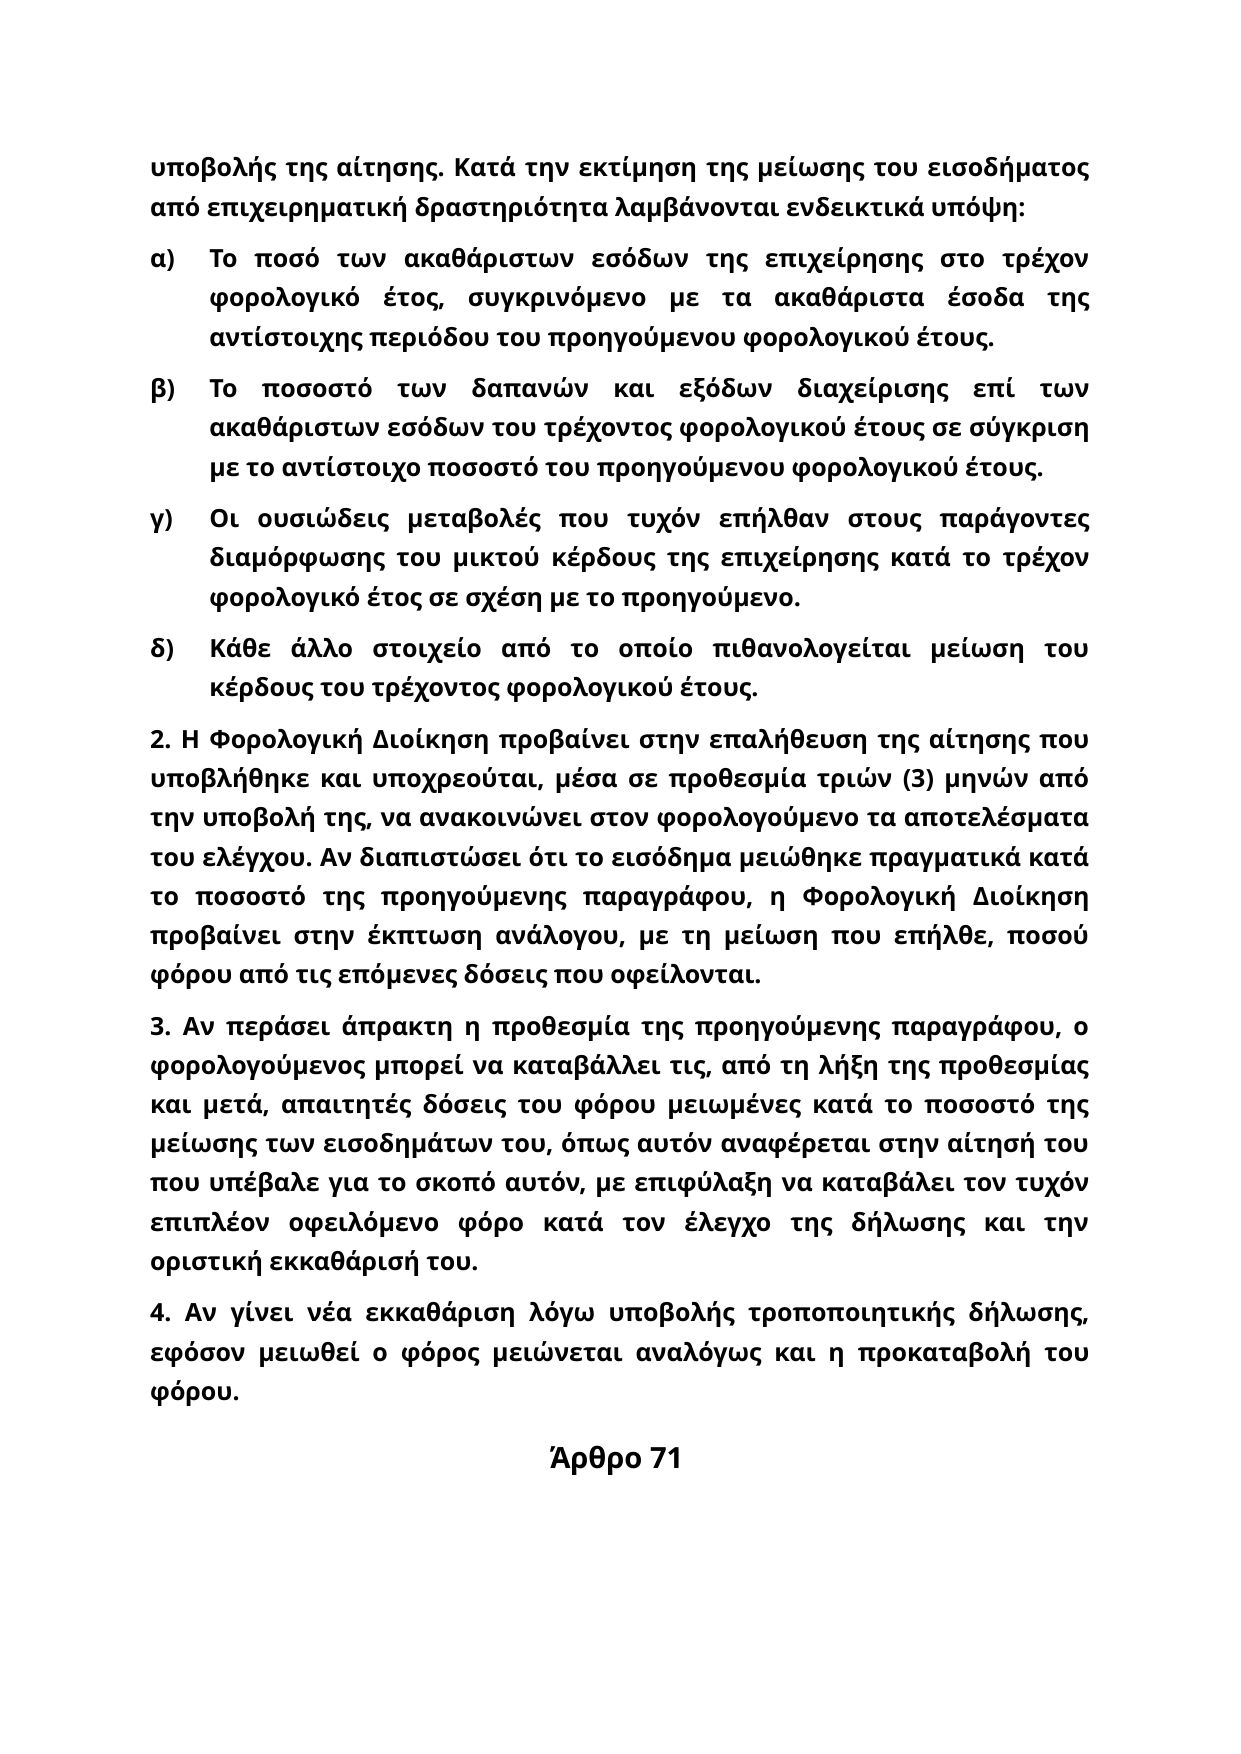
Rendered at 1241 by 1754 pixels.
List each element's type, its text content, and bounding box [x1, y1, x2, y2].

list γ) Οι ουσιώδεις μεταβολές που τυχόν επήλθαν στους παράγοντες διαμόρφωσης του μικτού κέρδους της επιχείρησης κατά το τρέχον φορολογικό έτος σε σχέση με το προηγούμενο. [150, 501, 1090, 613]
list δ) Κάθε άλλο στοιχείο από το οποίο πιθανολογείται μείωση του κέρδους του τρέχοντος φορολογικού έτους. [150, 631, 1090, 704]
text 3. Αν περάσει άπρακτη η προθεσμία της προηγούμενης παραγράφου, ο φορολογούμενος μπορεί να καταβάλλει τις, από τη λήξη της προθεσμίας και μετά, απαιτητές δόσεις του φόρου μειωμένες κατά το ποσοστό της μείωσης των εισοδημάτων του, όπως αυτόν αναφέρεται στην αίτησή του που υπέβαλε για το σκοπό αυτόν, με επιφύλαξη να καταβάλει τον τυχόν επιπλέον οφειλόμενο φόρο κατά τον έλεγχο της δήλωσης και την οριστική εκκαθάρισή του. [150, 1008, 1090, 1277]
text 2. Η Φορολογική Διοίκηση προβαίνει στην επαλήθευση της αίτησης που υποβλήθηκε και υποχρεούται, μέσα σε προθεσμία τριών (3) μηνών από την υποβολή της, να ανακοινώνει στον φορολογούμενο τα αποτελέσματα του ελέγχου. Αν διαπιστώσει ότι το εισόδημα μειώθηκε πραγματικά κατά το ποσοστό της προηγούμενης παραγράφου, η Φορολογική Διοίκηση προβαίνει στην έκπτωση ανάλογου, με τη μείωση που επήλθε, ποσού φόρου από τις επόμενες δόσεις που οφείλονται. [150, 722, 1090, 991]
list β) Το ποσοστό των δαπανών και εξόδων διαχείρισης επί των ακαθάριστων εσόδων του τρέχοντος φορολογικού έτους σε σύγκριση με το αντίστοιχο ποσοστό του προηγούμενου φορολογικού έτους. [150, 371, 1090, 483]
list α) Το ποσό των ακαθάριστων εσόδων της επιχείρησης στο τρέχον φορολογικό έτος, συγκρινόμενο με τα ακαθάριστα έσοδα της αντίστοιχης περιόδου του προηγούμενου φορολογικού έτους. [150, 241, 1090, 353]
subtitle Άρθρο 71 [150, 1437, 1090, 1477]
text υποβολής της αίτησης. Κατά την εκτίμηση της μείωσης του εισοδήματος από επιχειρηματική δραστηριότητα λαμβάνονται ενδεικτικά υπόψη: [150, 150, 1090, 223]
text 4. Αν γίνει νέα εκκαθάριση λόγω υποβολής τροποποιητικής δήλωσης, εφόσον μειωθεί ο φόρος μειώνεται αναλόγως και η προκαταβολή του φόρου. [150, 1295, 1090, 1407]
